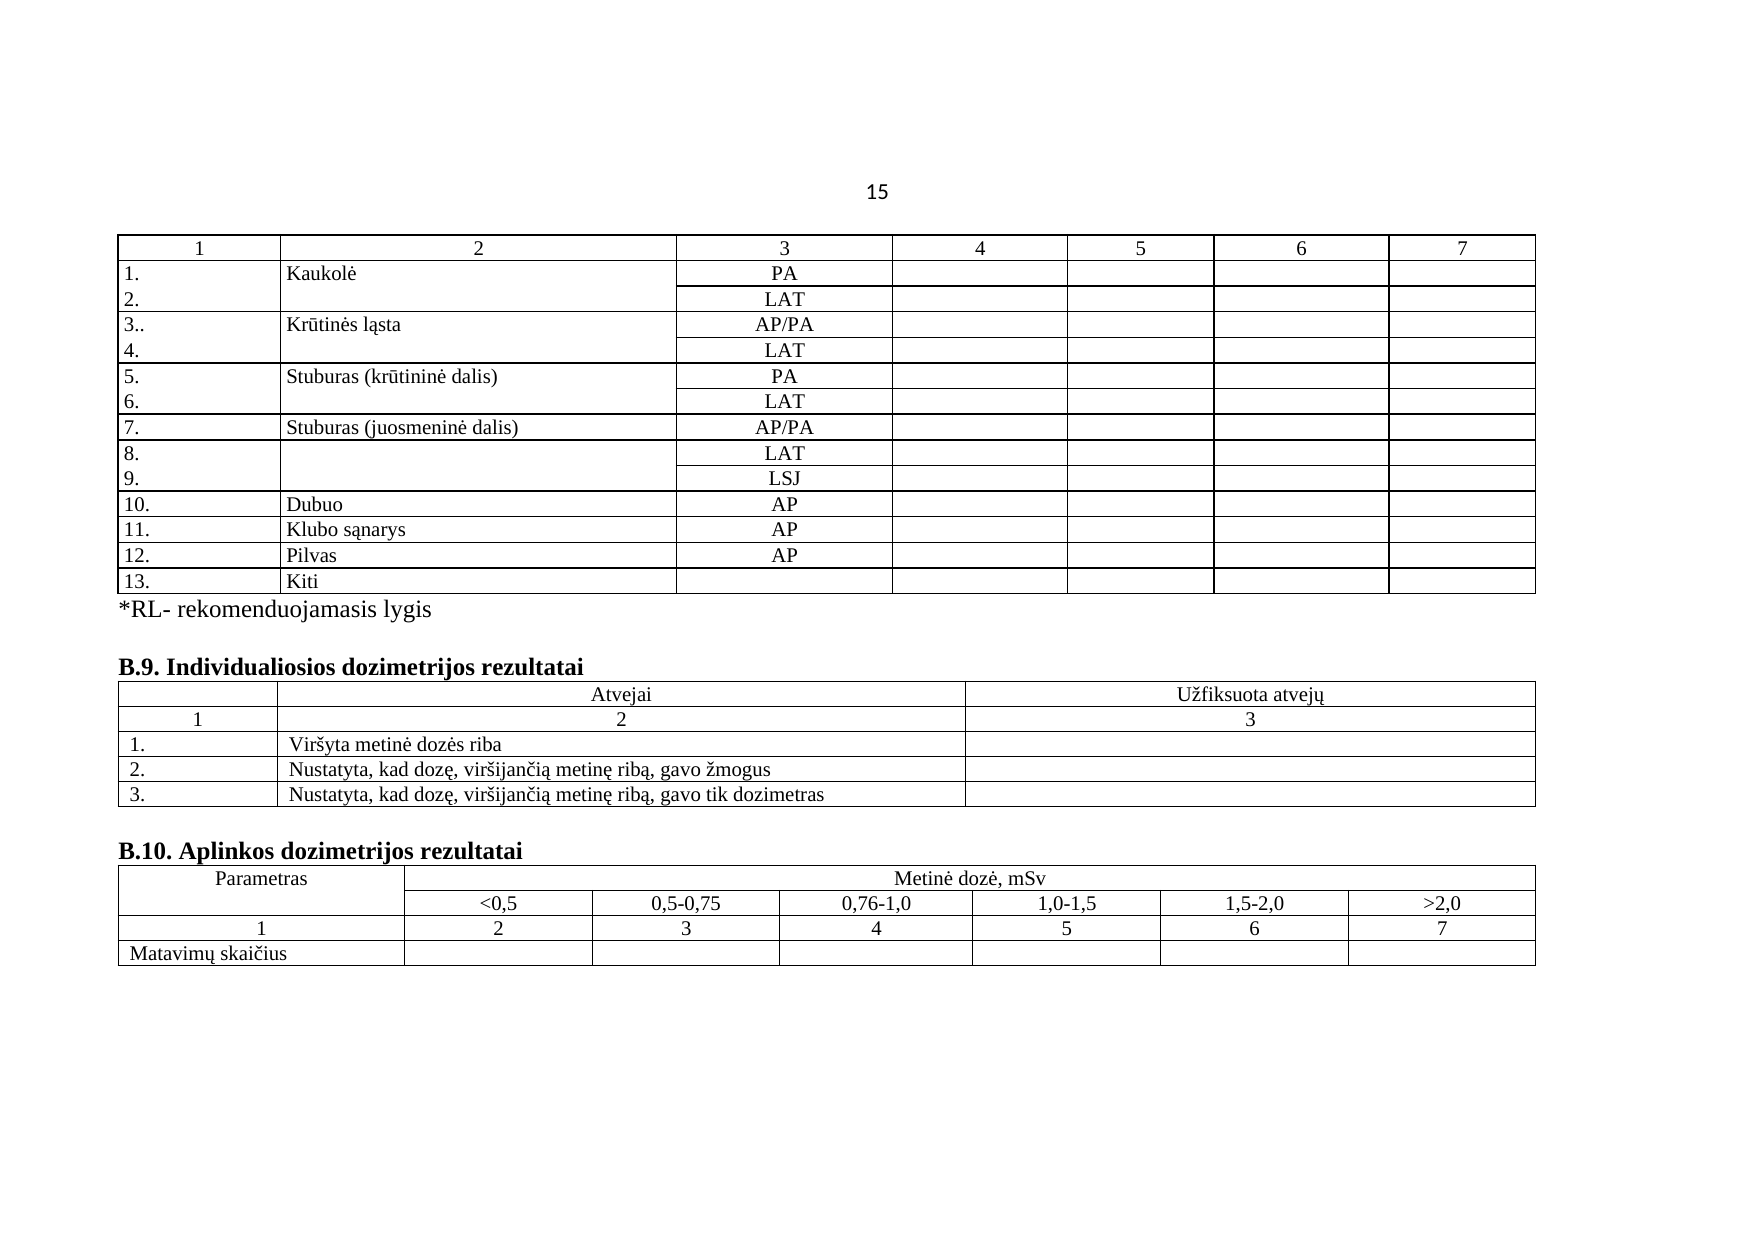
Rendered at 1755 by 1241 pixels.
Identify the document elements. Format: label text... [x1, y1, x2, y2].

table_cell Kaukolė [281, 261, 676, 285]
table_cell [966, 757, 1535, 781]
table_cell [281, 388, 676, 413]
table_cell [1390, 338, 1535, 362]
table_cell [1349, 941, 1535, 965]
text *RL- rekomenduojamasis lygis [118, 594, 1636, 623]
table_cell 1,5-2,0 [1161, 891, 1348, 915]
table_cell AP [677, 543, 892, 567]
table_cell AP/PA [677, 312, 892, 336]
table_cell AP/PA [677, 415, 892, 439]
table_cell 12. [119, 543, 280, 567]
table_cell [780, 941, 972, 965]
table_cell 2 [405, 916, 592, 940]
table_cell 3 [966, 707, 1535, 731]
text B.9. Individualiosios dozimetrijos rezultatai [118, 652, 1636, 681]
table_cell [893, 389, 1067, 413]
table_cell Matavimų skaičius [119, 941, 404, 965]
table_cell [281, 441, 676, 464]
table_cell [1068, 441, 1213, 464]
table_cell AP [677, 492, 892, 516]
table_cell Viršyta metinė dozės riba [278, 732, 965, 756]
table_cell [1390, 415, 1535, 439]
table_cell 7 [1390, 236, 1535, 259]
table_cell [1068, 517, 1213, 541]
table_cell [281, 336, 676, 362]
table_cell [966, 732, 1535, 756]
table_header Užfiksuota atvejų [966, 682, 1535, 706]
table_cell [1215, 287, 1388, 311]
table_cell [1390, 492, 1535, 516]
table_cell 4. [119, 336, 280, 362]
table_cell <0,5 [405, 891, 592, 915]
table_cell [1390, 517, 1535, 541]
table_cell [593, 941, 779, 965]
table_cell [893, 492, 1067, 516]
table_cell LSJ [677, 466, 892, 490]
table_cell Dubuo [281, 492, 676, 516]
table_cell 10. [119, 492, 280, 516]
table_cell [281, 465, 676, 490]
table_cell 6 [1161, 916, 1348, 940]
table_cell Krūtinės ląsta [281, 312, 676, 336]
text B.10. Aplinkos dozimetrijos rezultatai [118, 836, 1636, 864]
table_cell Pilvas [281, 543, 676, 567]
table_cell [893, 261, 1067, 285]
table_cell [1068, 492, 1213, 516]
table_cell [1390, 261, 1535, 285]
table_cell [1068, 338, 1213, 362]
table_cell 4 [780, 916, 972, 940]
table_header [119, 682, 277, 706]
table_cell [1215, 364, 1388, 388]
table_header Parametras [119, 866, 404, 915]
table_cell [893, 466, 1067, 490]
table_cell [1215, 569, 1388, 593]
table_cell [1068, 287, 1213, 311]
table_cell [893, 517, 1067, 541]
table_cell [1215, 441, 1388, 464]
table_cell 2 [278, 707, 965, 731]
table_cell [893, 415, 1067, 439]
table_cell [1390, 569, 1535, 593]
table_cell 7. [119, 415, 280, 439]
table_cell [1390, 441, 1535, 464]
table_cell [1068, 389, 1213, 413]
table_cell [893, 543, 1067, 567]
table_cell Stuburas (juosmeninė dalis) [281, 415, 676, 439]
table_cell [1390, 543, 1535, 567]
table_cell 1 [119, 916, 404, 940]
table_cell [893, 364, 1067, 388]
table_cell [1068, 261, 1213, 285]
table_cell 0,76-1,0 [780, 891, 972, 915]
table_cell [893, 441, 1067, 464]
table_cell LAT [677, 441, 892, 464]
table_cell 3 [593, 916, 779, 940]
table_cell [893, 287, 1067, 311]
table_cell 8. [119, 441, 280, 464]
table_cell [1068, 415, 1213, 439]
table_cell [1161, 941, 1348, 965]
table_cell [973, 941, 1160, 965]
table_cell Nustatyta, kad dozę, viršijančią metinę ribą, gavo žmogus [278, 757, 965, 781]
table_cell 1 [119, 236, 280, 259]
table_cell 1. [119, 261, 280, 285]
table_cell [1068, 312, 1213, 336]
table_cell 2. [119, 757, 277, 781]
table_cell LAT [677, 389, 892, 413]
table_cell AP [677, 517, 892, 541]
table_cell 11. [119, 517, 280, 541]
table_cell LAT [677, 338, 892, 362]
table_cell [893, 569, 1067, 593]
table_cell [893, 338, 1067, 362]
table_cell [966, 782, 1535, 806]
table_cell [1215, 312, 1388, 336]
table_cell 3. [119, 782, 277, 806]
table_cell [893, 312, 1067, 336]
table_cell Nustatyta, kad dozę, viršijančią metinę ribą, gavo tik dozimetras [278, 782, 965, 806]
table_cell [1215, 261, 1388, 285]
table_cell 5 [973, 916, 1160, 940]
table_cell 6. [119, 388, 280, 413]
table_cell [1068, 364, 1213, 388]
table_cell 7 [1349, 916, 1535, 940]
table_cell 1. [119, 732, 277, 756]
table_cell 2 [281, 236, 676, 259]
table_cell PA [677, 364, 892, 388]
table_cell [1215, 517, 1388, 541]
table_header Atvejai [278, 682, 965, 706]
table_cell 1 [119, 707, 277, 731]
table_cell 13. [119, 569, 280, 593]
table_cell [1215, 415, 1388, 439]
table_cell [1390, 466, 1535, 490]
table_cell [1390, 312, 1535, 336]
table_cell PA [677, 261, 892, 285]
table_cell [1215, 389, 1388, 413]
table_cell 1,0-1,5 [973, 891, 1160, 915]
table_cell 9. [119, 465, 280, 490]
table_cell 5 [1068, 236, 1213, 259]
table_cell 6 [1215, 236, 1388, 259]
table_cell >2,0 [1349, 891, 1535, 915]
table_cell 2. [119, 285, 280, 311]
table_cell [1390, 364, 1535, 388]
table_cell [1215, 466, 1388, 490]
table_cell 3.. [119, 312, 280, 336]
table_cell 0,5-0,75 [593, 891, 779, 915]
table_cell [1068, 466, 1213, 490]
table_cell 3 [677, 236, 892, 259]
table_cell [1390, 389, 1535, 413]
table_cell [1215, 338, 1388, 362]
table_cell [405, 941, 592, 965]
table_cell Stuburas (krūtininė dalis) [281, 364, 676, 388]
table_cell Kiti [281, 569, 676, 593]
table_cell [1215, 543, 1388, 567]
table_cell [1068, 543, 1213, 567]
table_cell 4 [893, 236, 1067, 259]
table_cell LAT [677, 287, 892, 311]
table_cell [1068, 569, 1213, 593]
table_cell [1215, 492, 1388, 516]
table_cell Klubo sąnarys [281, 517, 676, 541]
table_cell 5. [119, 364, 280, 388]
table_header Metinė dozė, mSv [405, 866, 1535, 890]
table_cell [281, 285, 676, 311]
table_cell [1390, 287, 1535, 311]
table_cell [677, 569, 892, 593]
